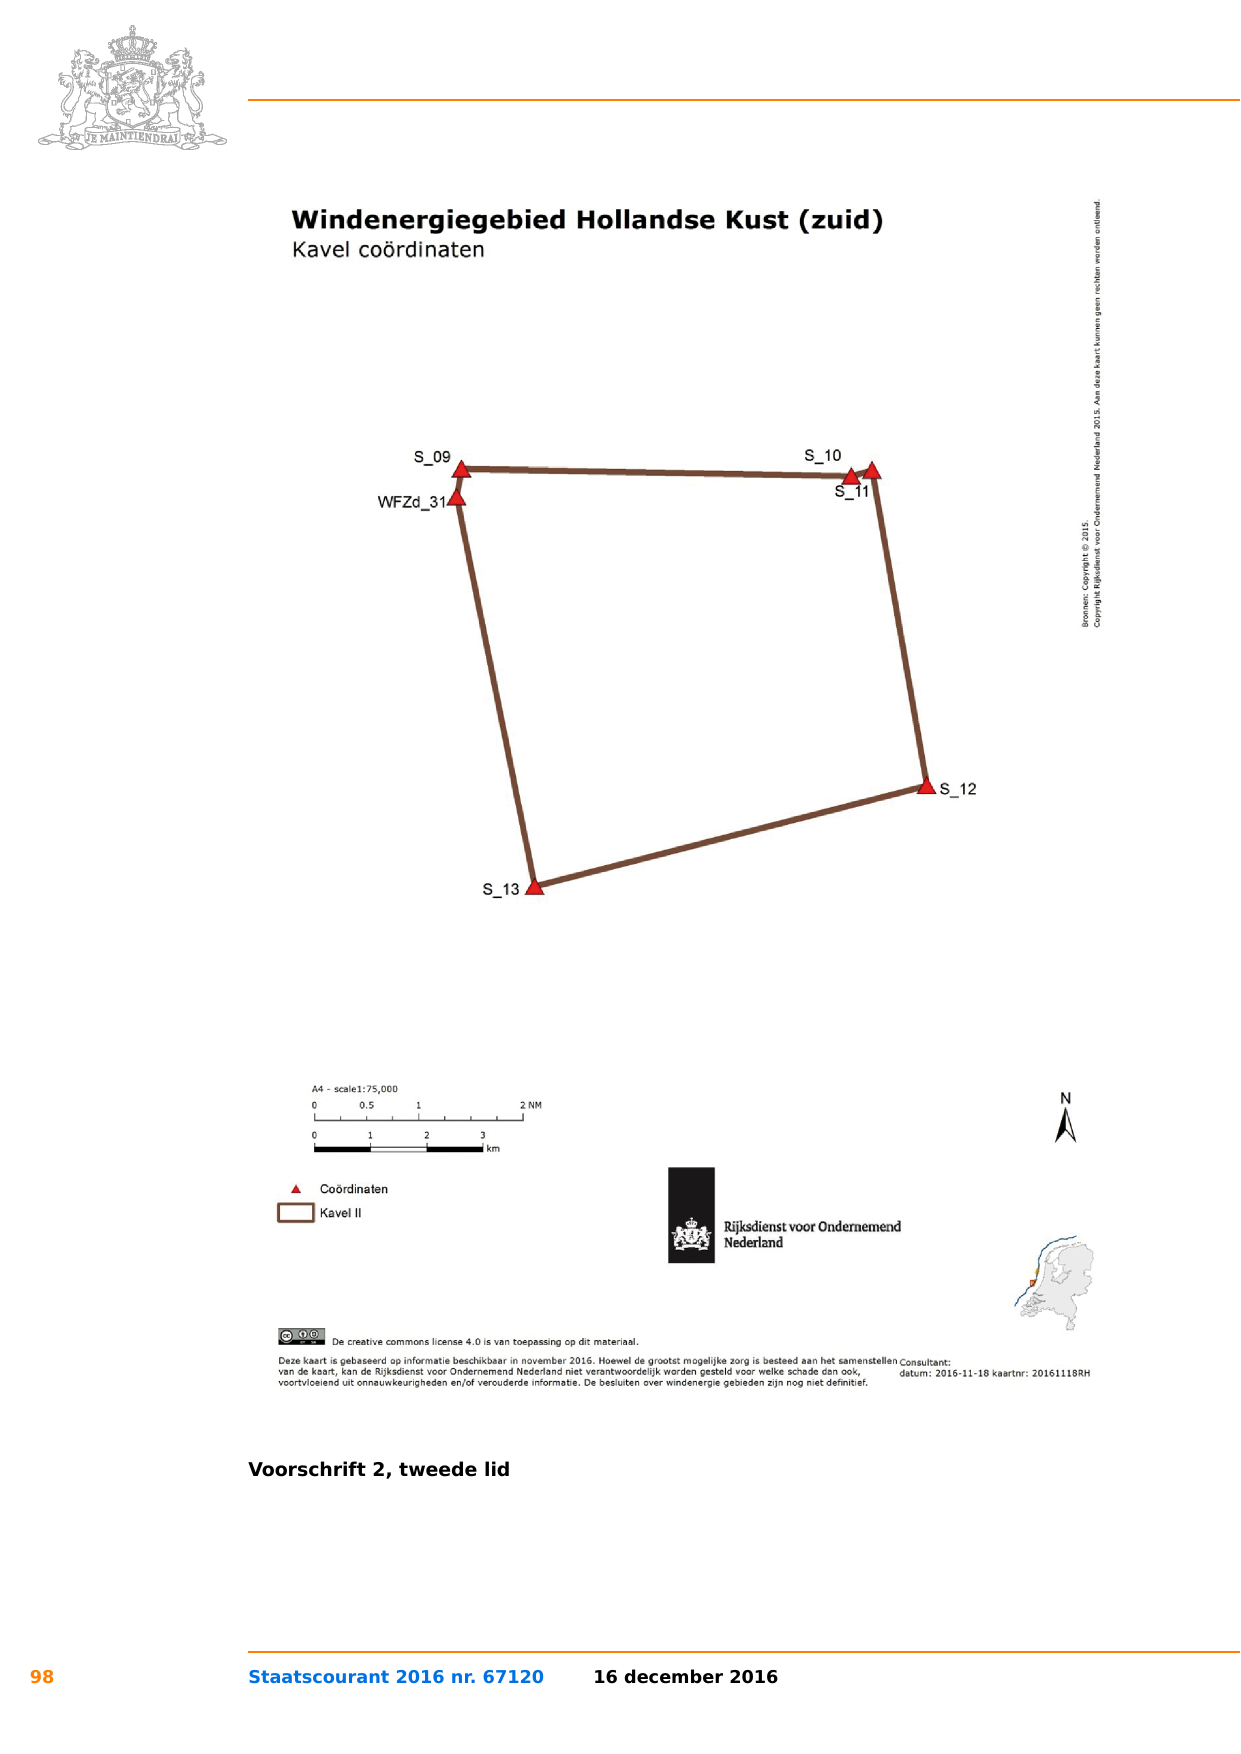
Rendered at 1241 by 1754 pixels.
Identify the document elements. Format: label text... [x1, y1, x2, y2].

subtitle Voorschrift 2, tweede lid [248, 1459, 1163, 1481]
picture [38, 25, 227, 150]
picture [248, 155, 1134, 1407]
